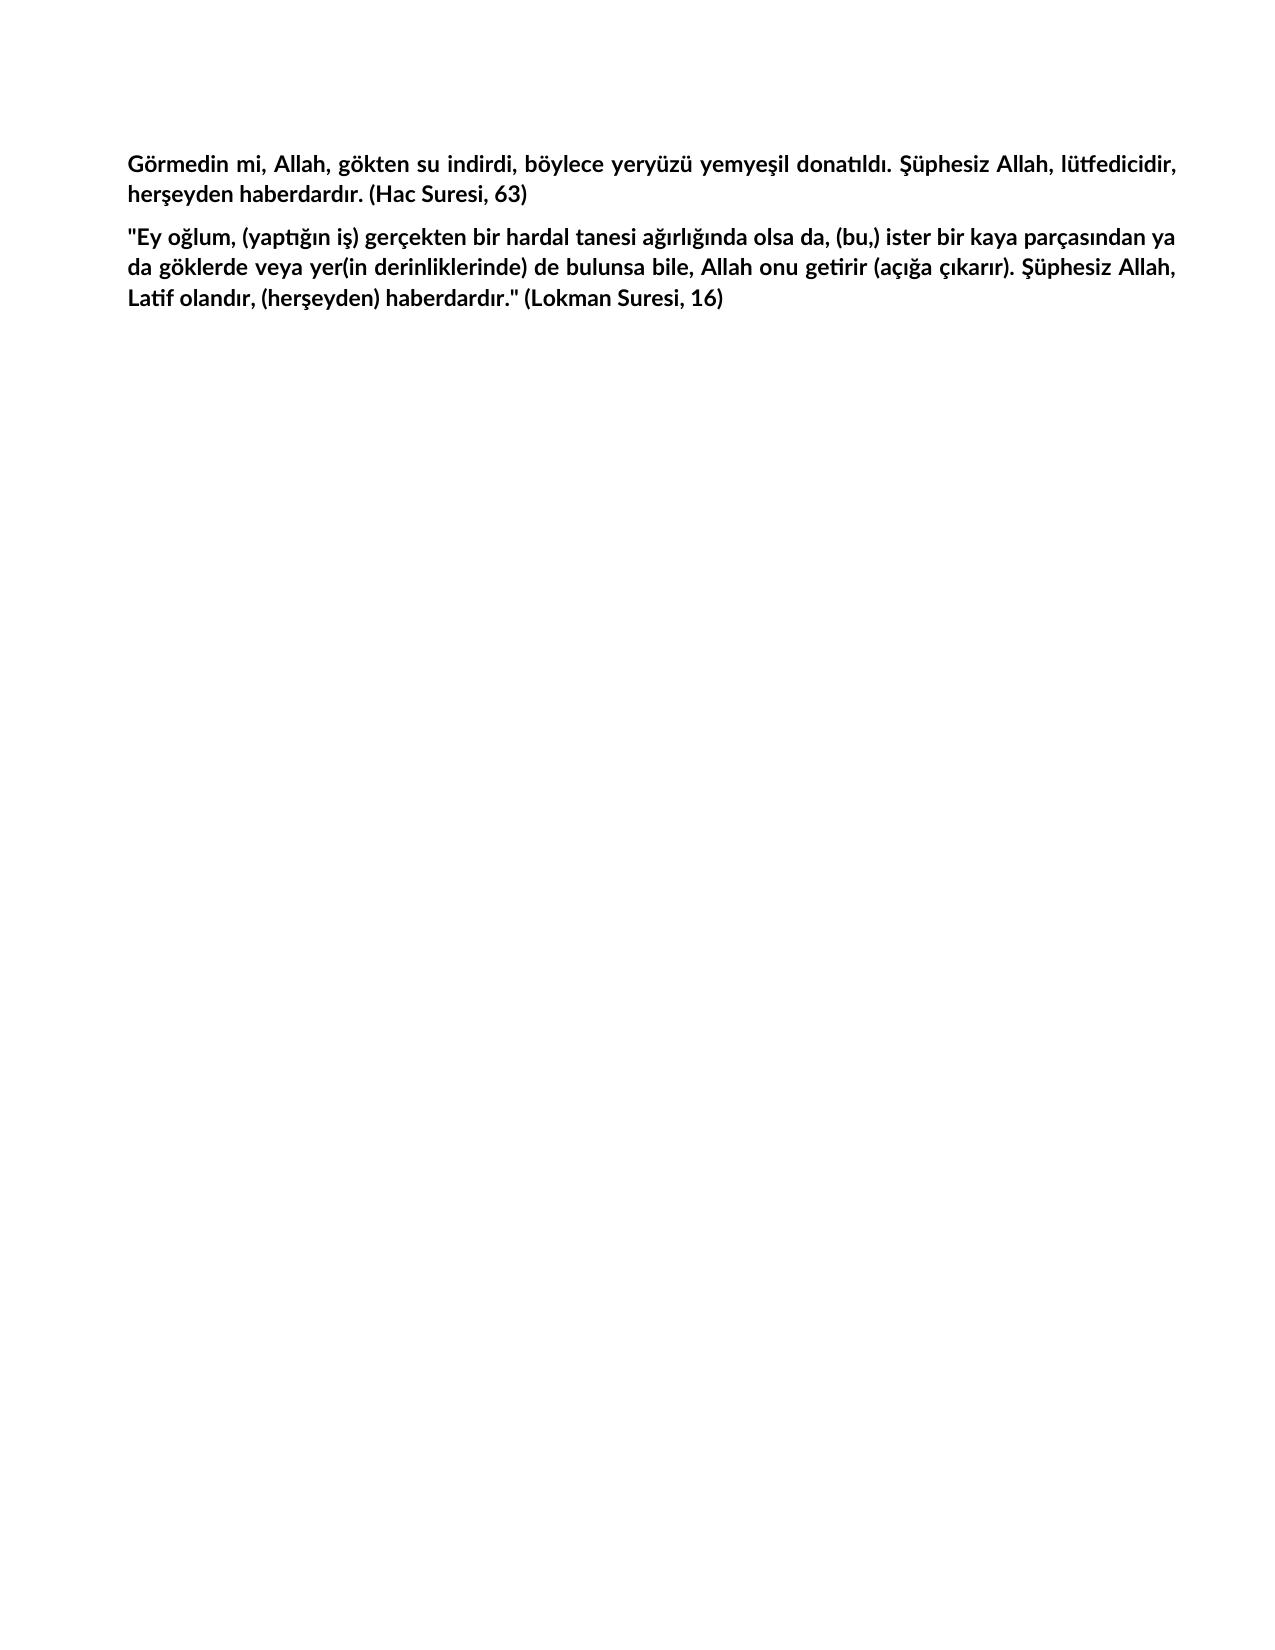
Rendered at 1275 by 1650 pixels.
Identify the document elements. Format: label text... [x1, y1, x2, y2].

text Görmedin mi, Allah, gökten su indirdi, böylece yeryüzü yemyeşil donatıldı. Şüphesiz Allah, lütfedicidir, herşeyden haberdardır. (Hac Suresi, 63) [127, 150, 1177, 208]
text "Ey oğlum, (yaptığın iş) gerçekten bir hardal tanesi ağırlığında olsa da, (bu,) ister bir kaya parçasından ya da göklerde veya yer(in derinliklerinde) de bulunsa bile, Allah onu getirir (açığa çıkarır). Şüphesiz Allah, Latif olandır, (herşeyden) haberdardır." (Lokman Suresi, 16) [127, 223, 1177, 311]
